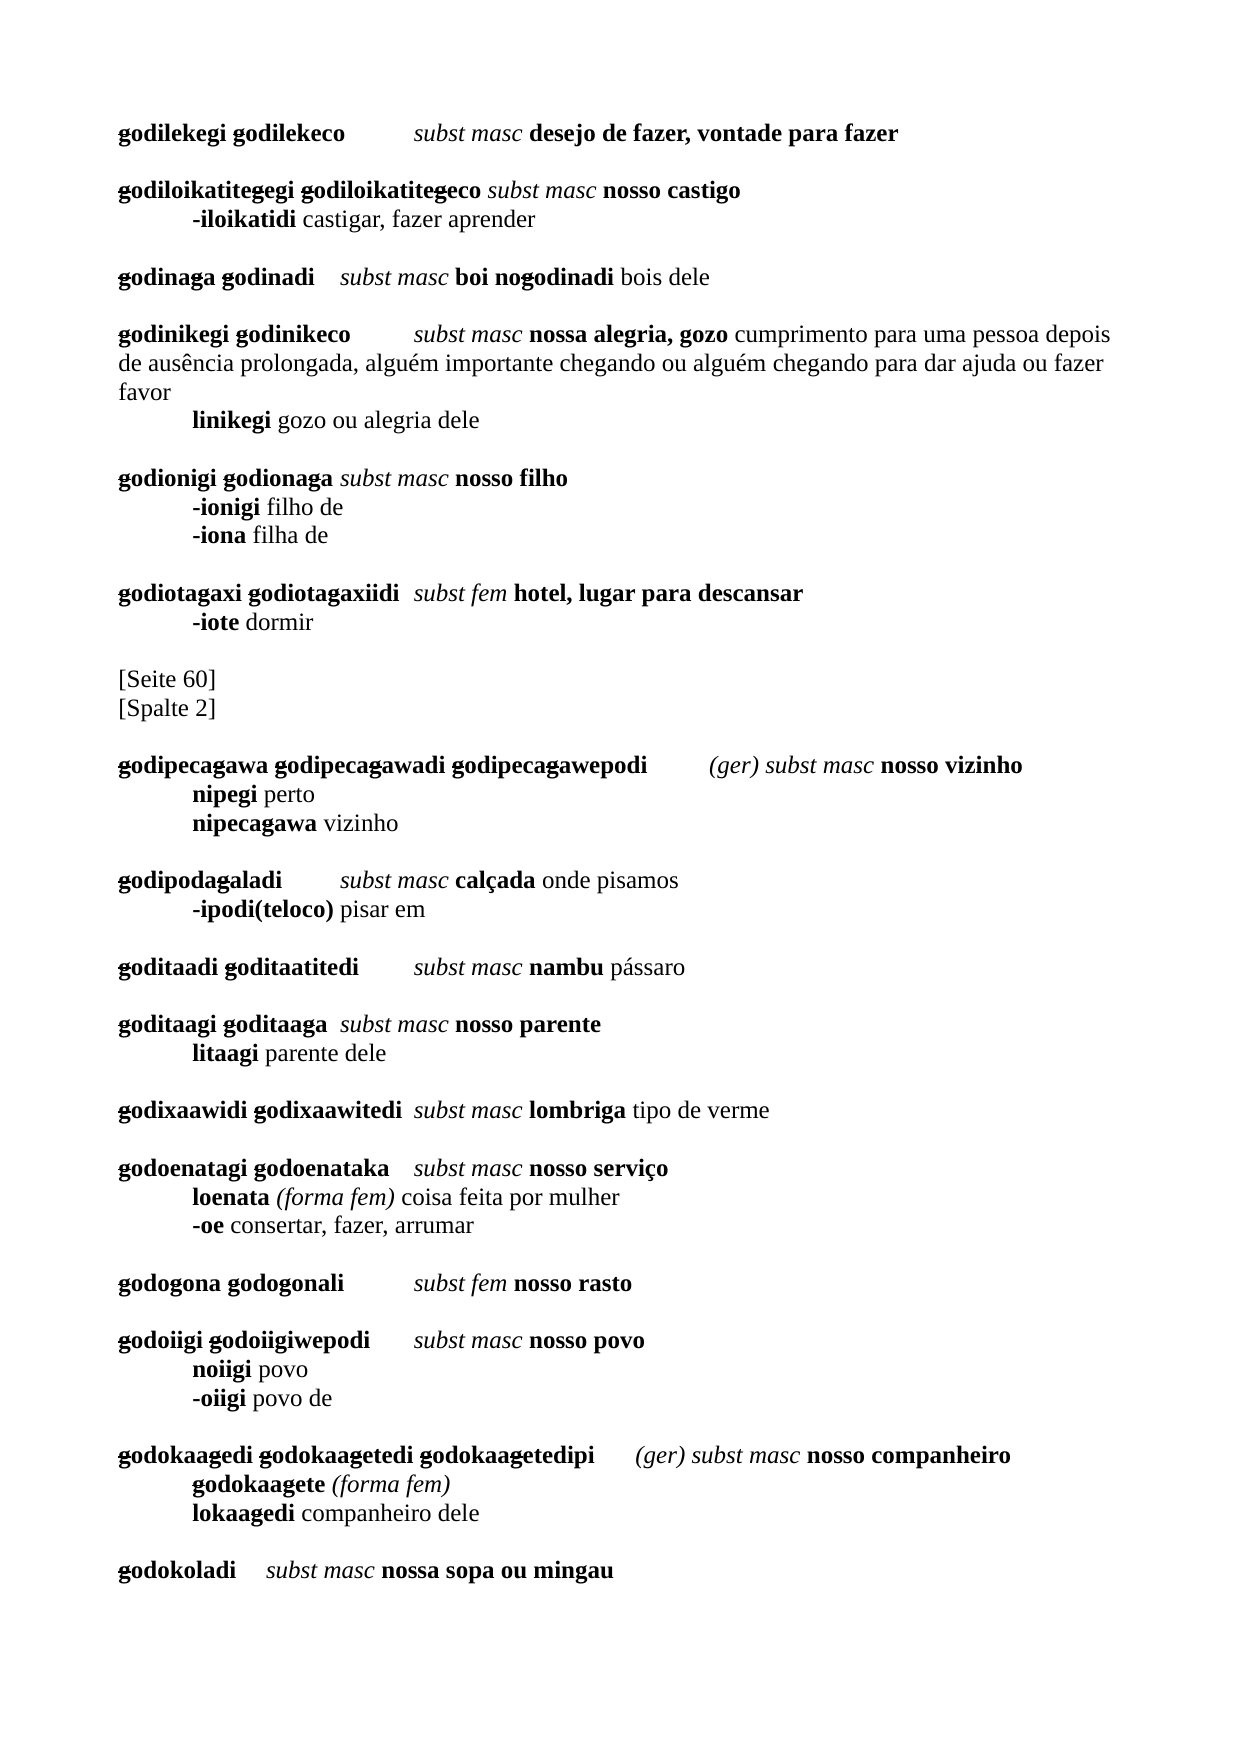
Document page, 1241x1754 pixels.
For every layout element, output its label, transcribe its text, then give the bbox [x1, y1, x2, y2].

text godixaawidi godixaawitedi subst masc lombriga tipo de verme [118, 1096, 1122, 1124]
text godiloikatitegegi godiloikatitegeco subst masc nosso castigo [118, 176, 1122, 204]
text godokoladi subst masc nossa sopa ou mingau [118, 1556, 1122, 1584]
text godipecagawa godipecagawadi godipecagawepodi (ger) subst masc nosso vizinho [118, 751, 1122, 779]
text -iloikatidi castigar, fazer aprender [118, 204, 1122, 233]
text linikegi gozo ou alegria dele [118, 406, 1122, 434]
text goditaagi goditaaga subst masc nosso parente [118, 1009, 1122, 1038]
text -ionigi filho de [118, 492, 1122, 521]
text -oiigi povo de [118, 1383, 1122, 1412]
text godoiigi godoiigiwepodi subst masc nosso povo [118, 1326, 1122, 1354]
text godilekegi godilekeco subst masc desejo de fazer, vontade para fazer [118, 118, 1122, 147]
text nipegi perto [118, 779, 1122, 808]
text godokaagedi godokaagetedi godokaagetedipi (ger) subst masc nosso companheiro [118, 1441, 1122, 1469]
text -ipodi(teloco) pisar em [118, 894, 1122, 923]
text -iona filha de [118, 521, 1122, 549]
text godinaga godinadi subst masc boi nogodinadi bois dele [118, 262, 1122, 291]
text noiigi povo [118, 1354, 1122, 1383]
text -oe consertar, fazer, arrumar [118, 1211, 1122, 1239]
text godoenatagi godoenataka subst masc nosso serviço [118, 1153, 1122, 1182]
text godokaagete (forma fem) [118, 1469, 1122, 1498]
text goditaadi goditaatitedi subst masc nambu pássaro [118, 952, 1122, 981]
text lokaagedi companheiro dele [118, 1498, 1122, 1527]
text godipodagaladi subst masc calçada onde pisamos [118, 866, 1122, 894]
text [Seite 60] [118, 664, 1122, 693]
text godiotagaxi godiotagaxiidi subst fem hotel, lugar para descansar [118, 578, 1122, 607]
text godinikegi godinikeco subst masc nossa alegria, gozo cumprimento para uma pessoa depois de ausência prolongada, alguém importante chegando ou alguém chegando para dar ajuda ou fazer favor [118, 319, 1122, 406]
text litaagi parente dele [118, 1038, 1122, 1067]
text nipecagawa vizinho [118, 808, 1122, 837]
text -iote dormir [118, 607, 1122, 636]
text loenata (forma fem) coisa feita por mulher [118, 1182, 1122, 1211]
text godogona godogonali subst fem nosso rasto [118, 1268, 1122, 1297]
text [Spalte 2] [118, 693, 1122, 722]
text godionigi godionaga subst masc nosso filho [118, 463, 1122, 492]
